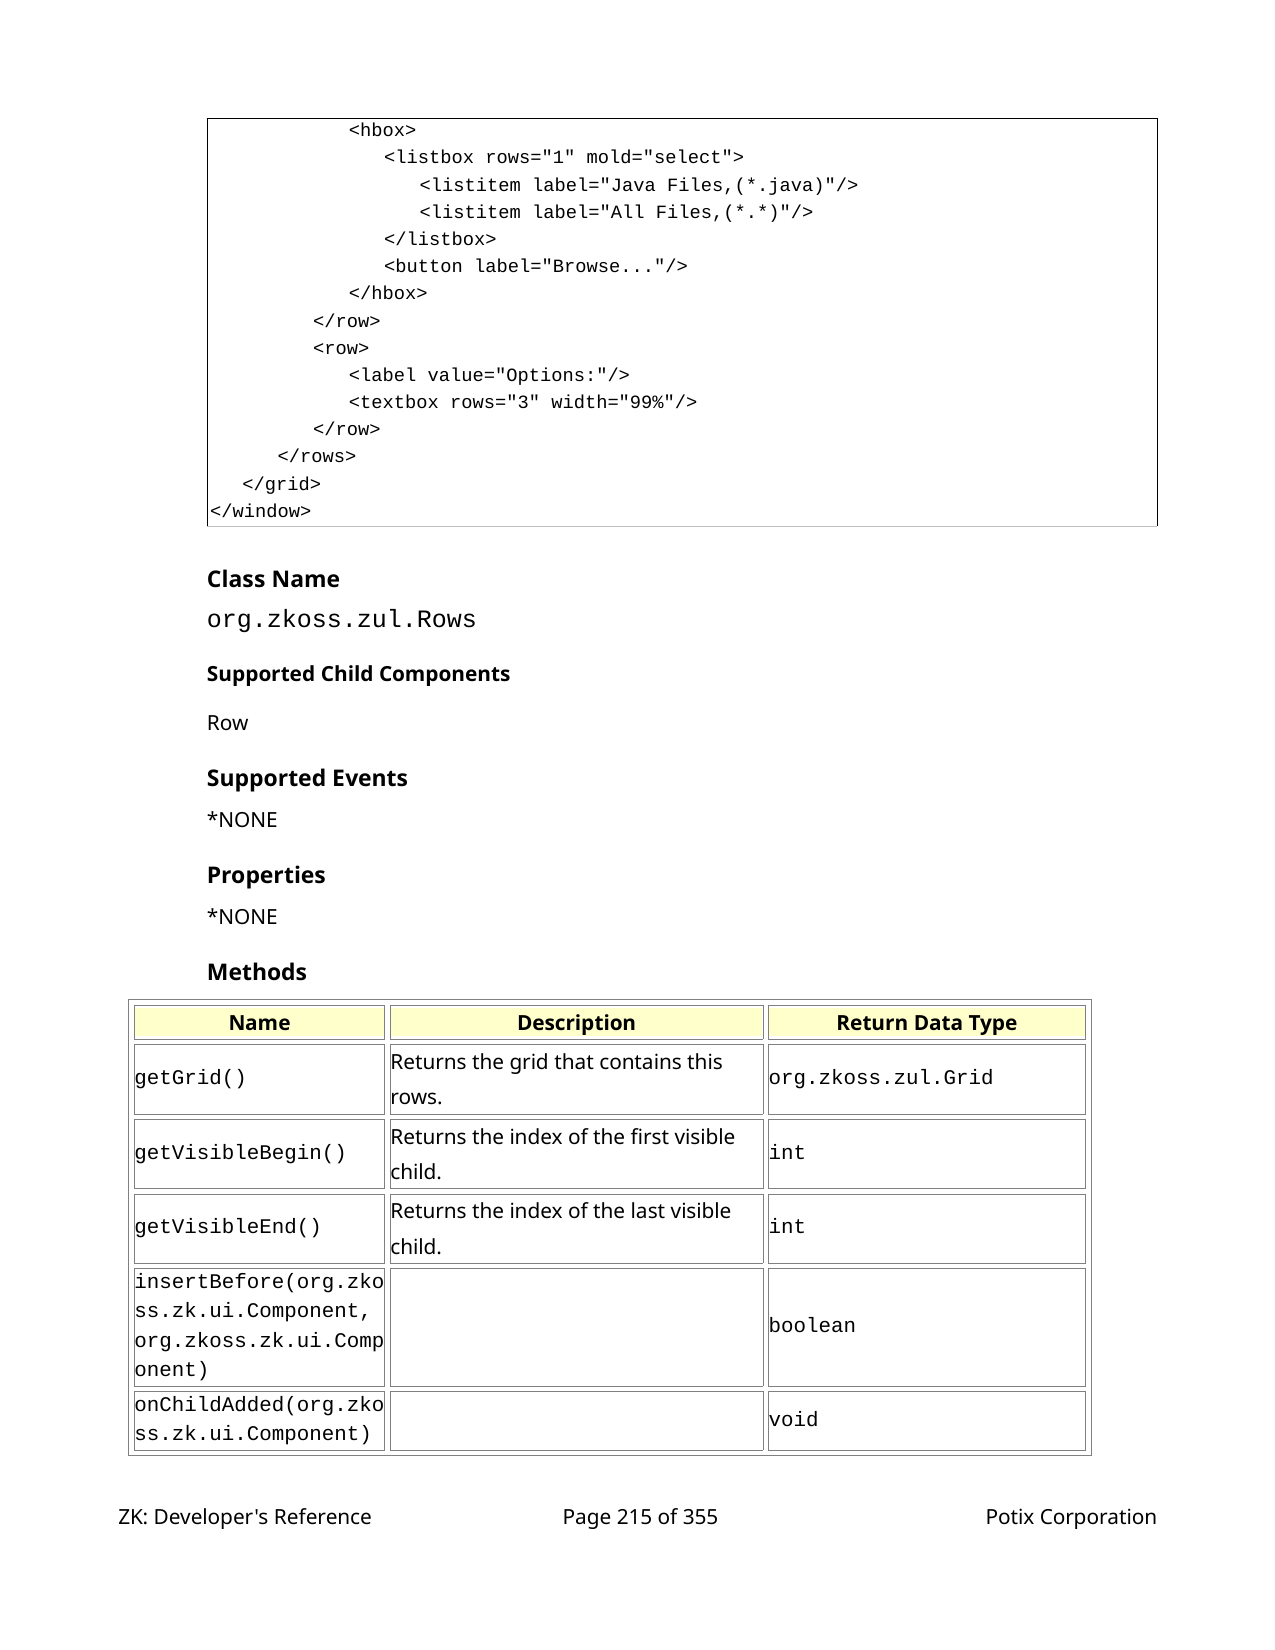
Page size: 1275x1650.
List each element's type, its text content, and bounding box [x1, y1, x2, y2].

text </rows> [208, 444, 1157, 469]
text <row> [208, 336, 1157, 360]
table_cell Returns the index of the first visible child. [387, 1114, 765, 1188]
text </grid> [208, 472, 1157, 496]
text *NONE [207, 902, 1157, 931]
table_cell org.zkoss.zul.Grid [765, 1039, 1088, 1113]
text </window> [208, 499, 1157, 526]
subtitle Properties [207, 859, 1157, 890]
table_cell onChildAdded(org.zkoss.zk.ui.Component) [131, 1386, 387, 1450]
subtitle Supported Events [207, 762, 1157, 793]
subtitle Supported Child Components [207, 659, 1157, 688]
table_cell [387, 1386, 765, 1450]
table_cell [391, 1392, 763, 1450]
table_cell int [765, 1114, 1088, 1188]
table_header Description [387, 1000, 765, 1039]
table_header Return Data Type [765, 1000, 1088, 1039]
text <hbox> [208, 119, 1157, 142]
text *NONE [207, 805, 1157, 834]
text <listitem label="All Files,(*.*)"/> [208, 200, 1157, 224]
text <listbox rows="1" mold="select"> [208, 145, 1157, 169]
text </hbox> [208, 281, 1157, 306]
table_cell void [765, 1386, 1088, 1450]
table_cell getVisibleEnd() [131, 1188, 387, 1263]
table_cell Returns the grid that contains this rows. [387, 1039, 765, 1113]
table_cell [387, 1263, 765, 1386]
table_cell int [765, 1188, 1088, 1263]
table_cell [391, 1269, 763, 1386]
table_cell boolean [765, 1263, 1088, 1386]
table_cell getVisibleBegin() [131, 1114, 387, 1188]
table_header Name [131, 1000, 387, 1039]
text <button label="Browse..."/> [208, 254, 1157, 278]
text </listbox> [208, 227, 1157, 251]
subtitle Methods [207, 956, 1157, 987]
text <listitem label="Java Files,(*.java)"/> [208, 172, 1157, 197]
table_cell insertBefore(org.zkoss.zk.ui.Component, org.zkoss.zk.ui.Component) [131, 1263, 387, 1386]
text org.zkoss.zul.Rows [207, 606, 1157, 634]
text <label value="Options:"/> [208, 363, 1157, 387]
table_cell Returns the index of the last visible child. [387, 1188, 765, 1263]
table_cell getGrid() [131, 1039, 387, 1113]
text </row> [208, 308, 1157, 333]
text </row> [208, 417, 1157, 441]
text Row [207, 708, 1157, 737]
subtitle Class Name [207, 563, 1157, 594]
text <textbox rows="3" width="99%"/> [208, 390, 1157, 414]
